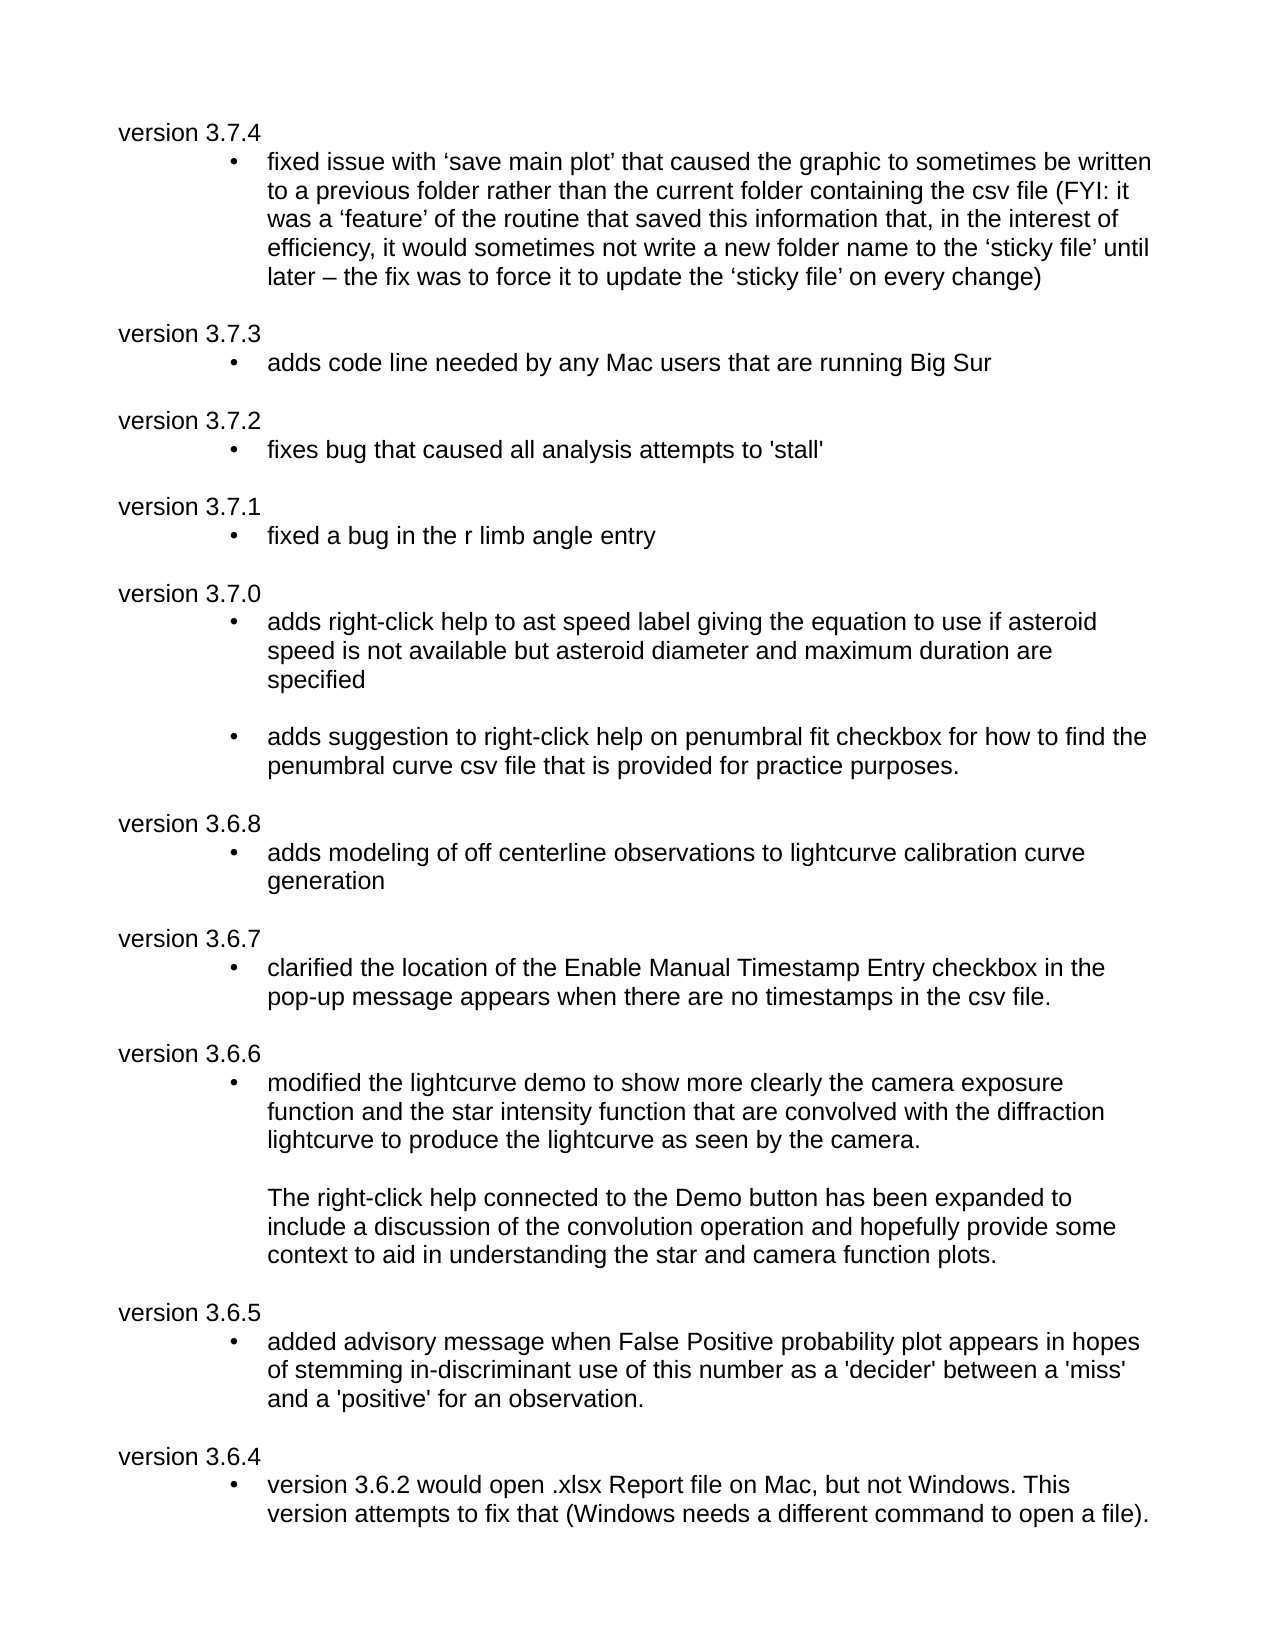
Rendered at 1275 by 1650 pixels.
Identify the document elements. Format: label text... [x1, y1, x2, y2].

list adds suggestion to right-click help on penumbral fit checkbox for how to find the penumbral curve csv file that is provided for practice purposes. [229, 722, 1157, 809]
text version 3.7.2 [118, 406, 1157, 434]
text version 3.6.8 [118, 809, 1157, 837]
list fixed issue with ‘save main plot’ that caused the graphic to sometimes be written to a previous folder rather than the current folder containing the csv file (FYI: it was a ‘feature’ of the routine that saved this information that, in the interest of efficiency, it would sometimes not write a new folder name to the ‘sticky file’ until later – the fix was to force it to update the ‘sticky file’ on every change) [229, 147, 1157, 319]
text version 3.7.4 [118, 118, 1157, 147]
list modified the lightcurve demo to show more clearly the camera exposure function and the star intensity function that are convolved with the diffraction lightcurve to produce the lightcurve as seen by the camera. The right-click help connected to the Demo button has been expanded to include a discussion of the convolution operation and hopefully provide some context to aid in understanding the star and camera function plots. [229, 1068, 1157, 1298]
text version 3.6.7 [118, 924, 1157, 953]
list adds code line needed by any Mac users that are running Big Sur [229, 348, 1157, 406]
text version 3.7.1 [118, 492, 1157, 521]
list fixes bug that caused all analysis attempts to 'stall' [229, 434, 1157, 463]
list adds right-click help to ast speed label giving the equation to use if asteroid speed is not available but asteroid diameter and maximum duration are specified [229, 607, 1157, 722]
list clarified the location of the Enable Manual Timestamp Entry checkbox in the pop-up message appears when there are no timestamps in the csv file. [229, 953, 1157, 1039]
text version 3.7.3 [118, 319, 1157, 348]
text version 3.7.0 [118, 578, 1157, 607]
text version 3.6.6 [118, 1039, 1157, 1068]
list adds modeling of off centerline observations to lightcurve calibration curve generation [229, 837, 1157, 924]
text version 3.6.5 [118, 1298, 1157, 1327]
list fixed a bug in the r limb angle entry [229, 521, 1157, 578]
list version 3.6.2 would open .xlsx Report file on Mac, but not Windows. This version attempts to fix that (Windows needs a different command to open a file). [229, 1470, 1157, 1528]
list added advisory message when False Positive probability plot appears in hopes of stemming in-discriminant use of this number as a 'decider' between a 'miss' and a 'positive' for an observation. [229, 1327, 1157, 1442]
text version 3.6.4 [118, 1442, 1157, 1470]
